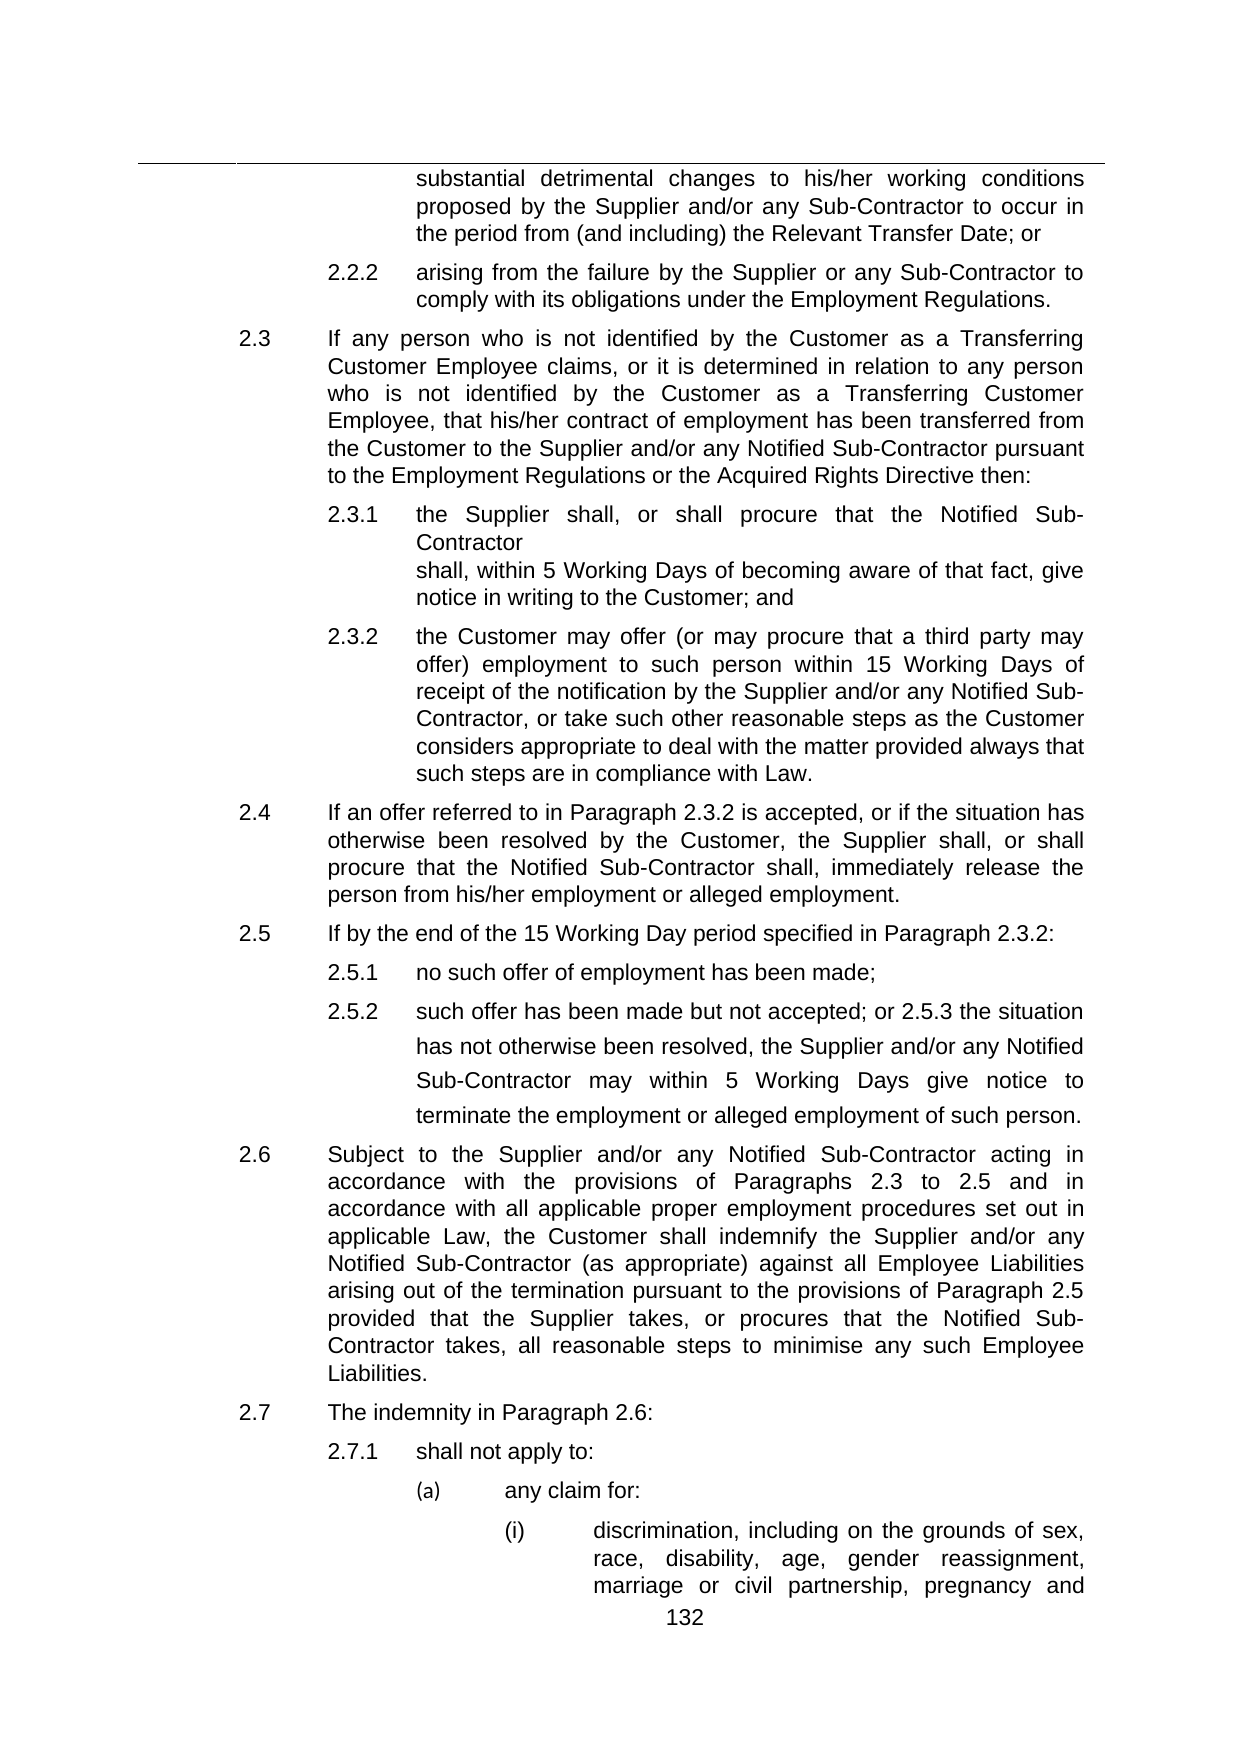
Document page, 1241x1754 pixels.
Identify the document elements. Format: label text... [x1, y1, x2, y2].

list [327, 150, 1085, 163]
list shall not apply to: [327, 1438, 1085, 1464]
list no such offer of employment has been made; [327, 959, 1085, 986]
list If any person who is not identified by the Customer as a Transferring Customer Employee claims, or it is determined in relation to any person who is not identified by the Customer as a Transferring Customer Employee, that his/her contract of employment has been transferred from the Customer to the Supplier and/or any Notified Sub-Contractor pursuant to the Employment Regulations or the Acquired Rights Directive then: [239, 325, 1085, 489]
list The indemnity in Paragraph 2.6: [239, 1399, 1085, 1425]
list arising from the failure by the Supplier or any Sub-Contractor to comply with its obligations under the Employment Regulations. [327, 259, 1085, 313]
list If an offer referred to in Paragraph 2.3.2 is accepted, or if the situation has otherwise been resolved by the Customer, the Supplier shall, or shall procure that the Notified Sub-Contractor shall, immediately release the person from his/her employment or alleged employment. [239, 799, 1085, 908]
list If by the end of the 15 Working Day period specified in Paragraph 2.3.2: [239, 920, 1085, 947]
list Subject to the Supplier and/or any Notified Sub-Contractor acting in accordance with the provisions of Paragraphs 2.3 to 2.5 and in accordance with all applicable proper employment procedures set out in applicable Law, the Customer shall indemnify the Supplier and/or any Notified Sub-Contractor (as appropriate) against all Employee Liabilities arising out of the termination pursuant to the provisions of Paragraph 2.5 provided that the Supplier takes, or procures that the Notified Sub-Contractor takes, all reasonable steps to minimise any such Employee Liabilities. [239, 1141, 1085, 1386]
list the Supplier shall, or shall procure that the Notified Sub-Contractor [327, 501, 1085, 555]
list substantial detrimental changes to his/her working conditions proposed by the Supplier and/or any Sub-Contractor to occur in the period from (and including) the Relevant Transfer Date; or [327, 164, 1085, 246]
text shall, within 5 Working Days of becoming aware of that fact, give notice in writing to the Customer; and [327, 557, 1085, 611]
list such offer has been made but not accepted; or 2.5.3 the situation has not otherwise been resolved, the Supplier and/or any Notified Sub-Contractor may within 5 Working Days give notice to terminate the employment or alleged employment of such person. [327, 998, 1085, 1128]
list any claim for: [416, 1477, 1085, 1504]
list discrimination, including on the grounds of sex, race, disability, age, gender reassignment, marriage or civil partnership, pregnancy and [504, 1517, 1085, 1598]
list the Customer may offer (or may procure that a third party may offer) employment to such person within 15 Working Days of receipt of the notification by the Supplier and/or any Notified Sub-Contractor, or take such other reasonable steps as the Customer considers appropriate to deal with the matter provided always that such steps are in compliance with Law. [327, 623, 1085, 787]
